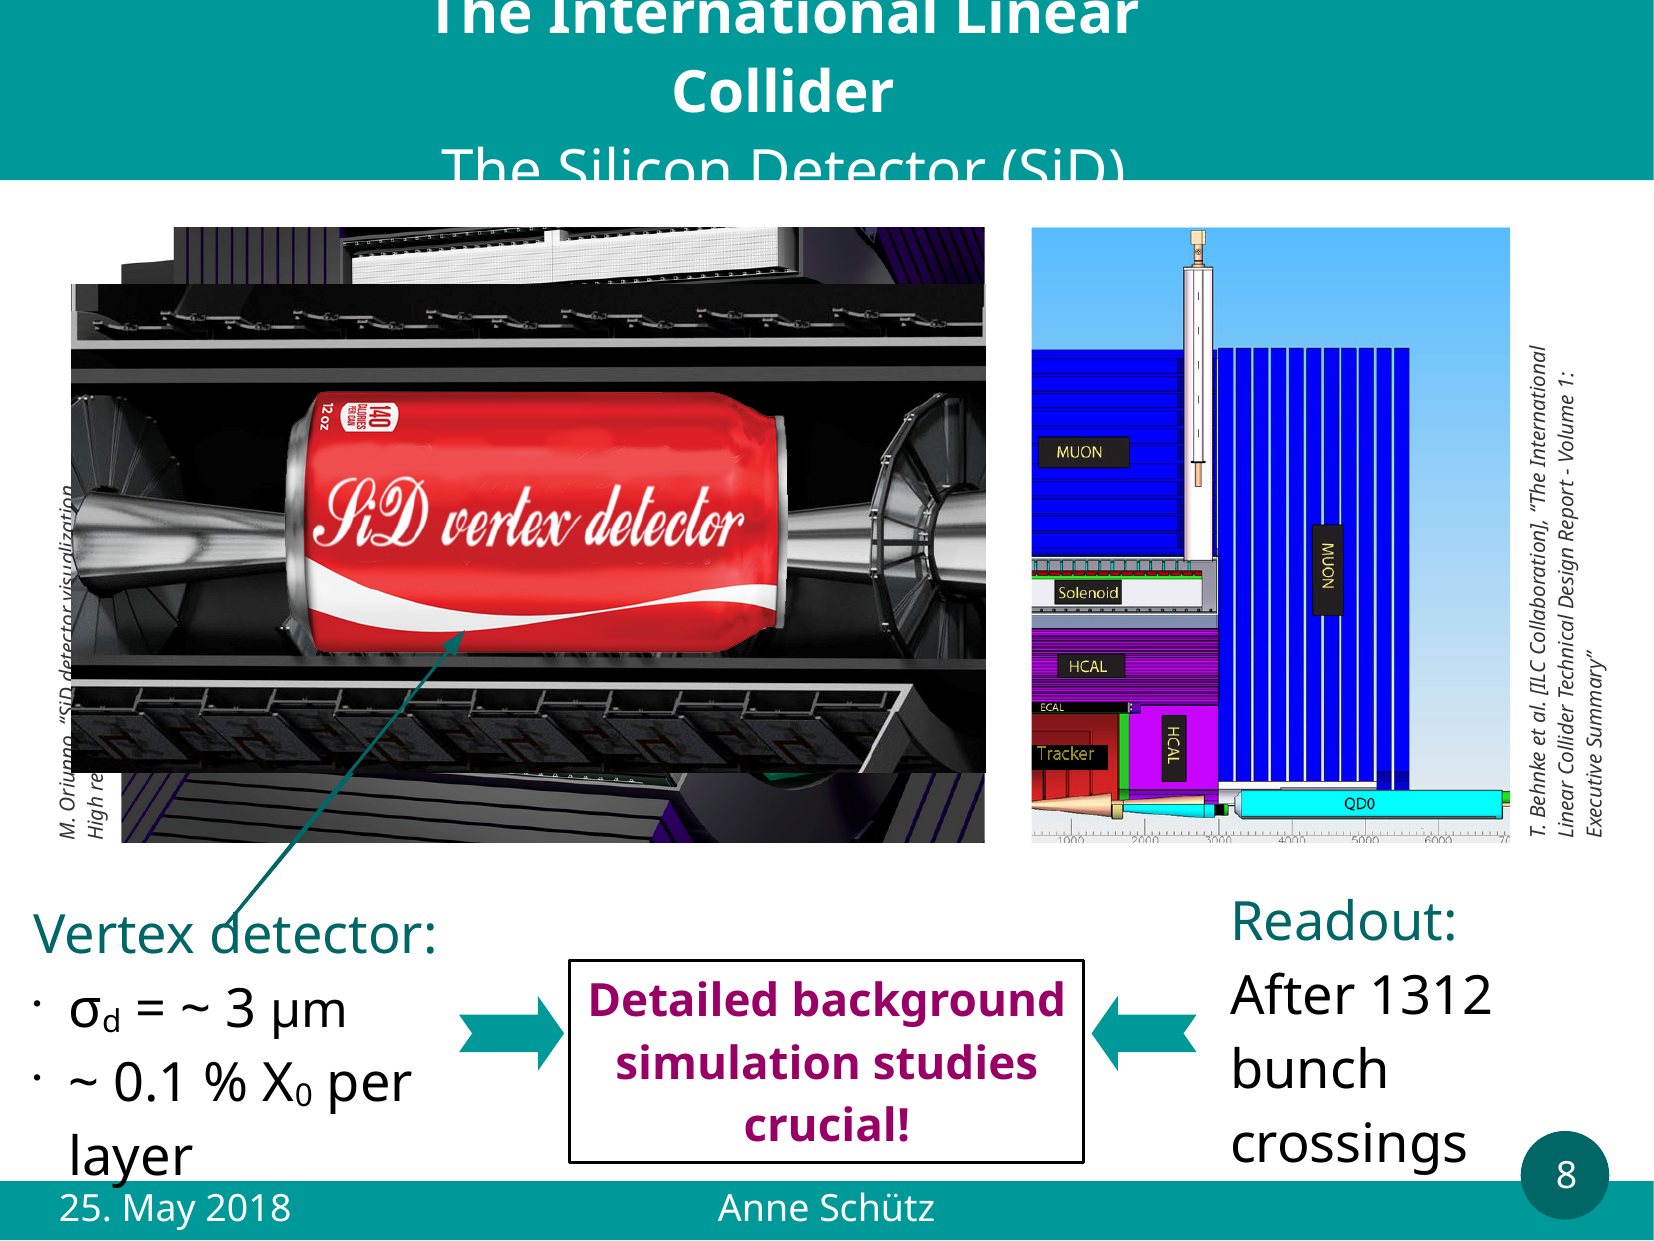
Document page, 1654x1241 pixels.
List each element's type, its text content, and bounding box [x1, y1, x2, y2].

text_box Vertex detector: σd = ~ 3 μm ~ 0.1 % X0 per layer [33, 912, 511, 1175]
text_box Readout: After 1312 bunch crossings [1230, 912, 1636, 1148]
text_box [1091, 995, 1197, 1071]
title The International Linear Collider The Silicon Detector (SiD) [426, 0, 1227, 181]
text_box Detailed background simulation studies crucial! [569, 960, 1084, 1107]
picture [1031, 227, 1511, 843]
picture [71, 227, 986, 843]
text_box M. Oriunno, “SiD detector visualization, High resolution Images pic2” [45, 465, 120, 856]
text_box [459, 995, 565, 1071]
text_box T. Behnke et al. [ILC Collaboration], “The International Linear Collider Technical Design Report - Volume 1: Executive Summary” [1515, 298, 1591, 854]
